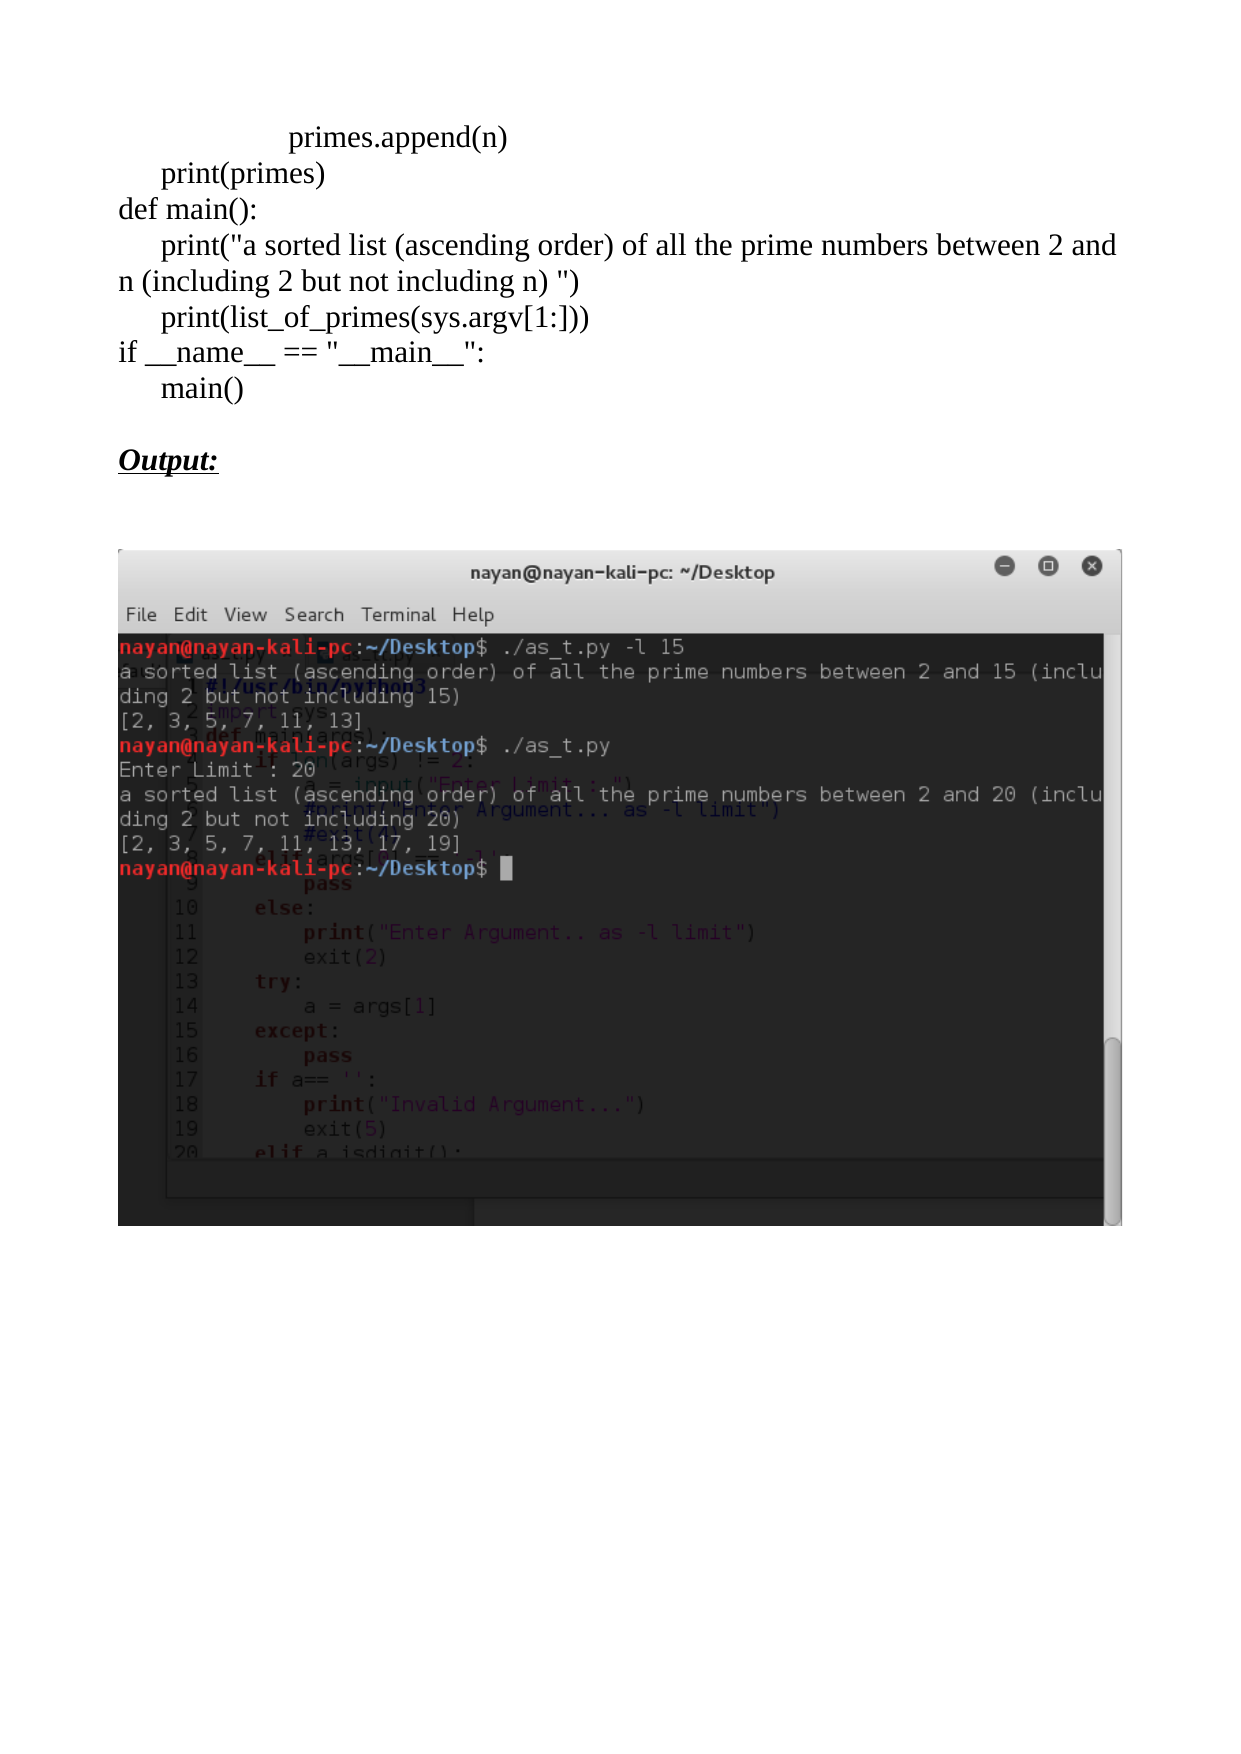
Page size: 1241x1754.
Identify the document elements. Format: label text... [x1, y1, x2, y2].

text Output: [118, 442, 1122, 477]
picture [118, 549, 1123, 1226]
text primes.append(n) [118, 118, 1122, 154]
text print("a sorted list (ascending order) of all the prime numbers between 2 and n (including 2 but not including n) ") [118, 226, 1122, 298]
text print(list_of_primes(sys.argv[1:])) [118, 298, 1122, 334]
text print(primes) [118, 154, 1122, 190]
text if __name__ == "__main__": [118, 334, 1122, 370]
text main() [118, 370, 1122, 406]
text def main(): [118, 190, 1122, 226]
